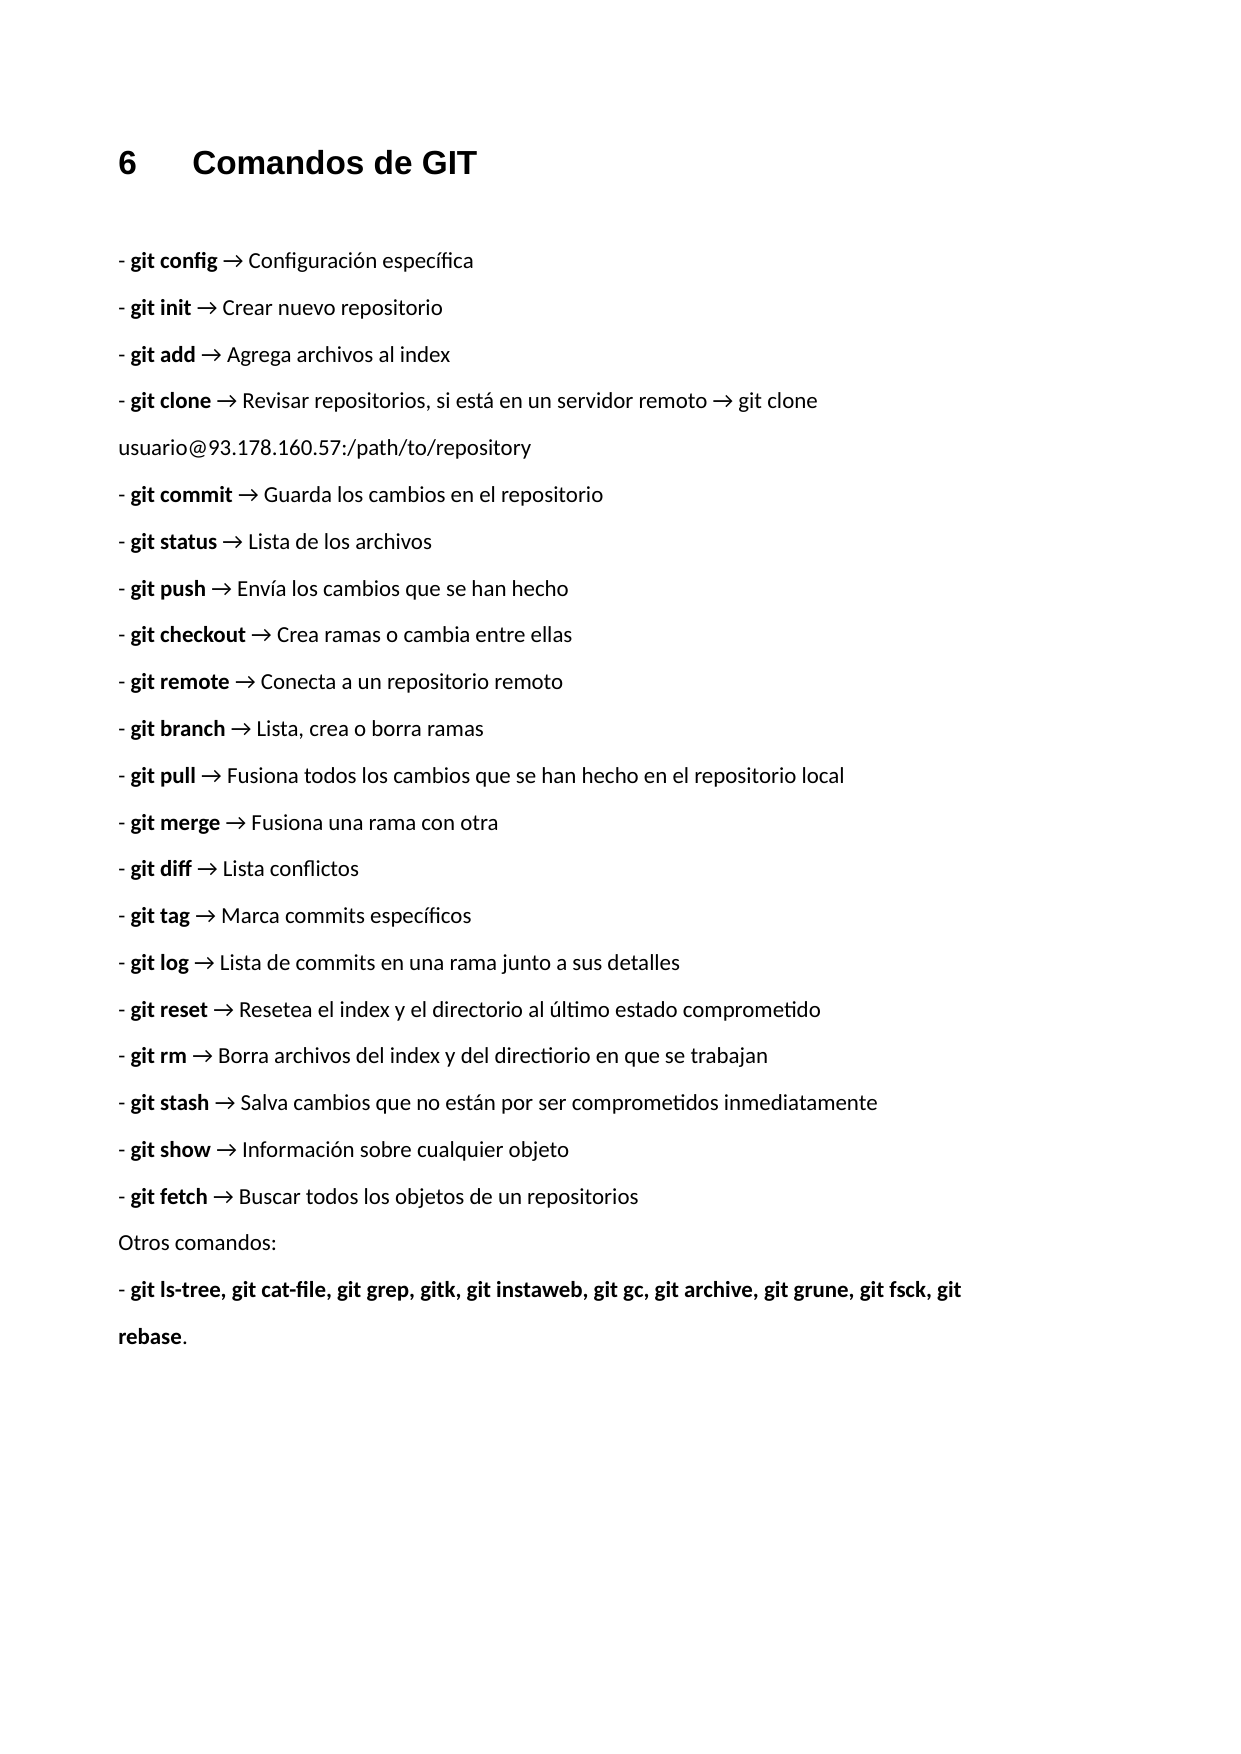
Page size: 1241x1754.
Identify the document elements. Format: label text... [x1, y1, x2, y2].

text - git merge → Fusiona una rama con otra [118, 808, 1122, 836]
text - git config → Configuración específica [118, 246, 1122, 274]
text Otros comandos: [118, 1228, 1122, 1257]
text - git add → Agrega archivos al index [118, 340, 1122, 368]
text - git status → Lista de los archivos [118, 527, 1122, 555]
text - git init → Crear nuevo repositorio [118, 293, 1122, 321]
text - git rm → Borra archivos del index y del directiorio en que se trabajan [118, 1041, 1122, 1069]
text - git stash → Salva cambios que no están por ser comprometidos inmediatamente [118, 1088, 1122, 1116]
subtitle Comandos de GIT [118, 143, 1122, 181]
text - git tag → Marca commits específicos [118, 901, 1122, 929]
text - git show → Información sobre cualquier objeto [118, 1135, 1122, 1163]
text - git commit → Guarda los cambios en el repositorio [118, 480, 1122, 508]
text - git branch → Lista, crea o borra ramas [118, 714, 1122, 742]
text - git log → Lista de commits en una rama junto a sus detalles [118, 948, 1122, 976]
text usuario@93.178.160.57:/path/to/repository [118, 433, 1122, 461]
text - git fetch → Buscar todos los objetos de un repositorios [118, 1182, 1122, 1210]
text - git remote → Conecta a un repositorio remoto [118, 667, 1122, 695]
text - git clone → Revisar repositorios, si está en un servidor remoto → git clone [118, 387, 1122, 415]
text - git ls-tree, git cat-file, git grep, gitk, git instaweb, git gc, git archive, git grune, git fsck, git [118, 1275, 1122, 1303]
text - git checkout → Crea ramas o cambia entre ellas [118, 621, 1122, 648]
text - git push → Envía los cambios que se han hecho [118, 574, 1122, 602]
text rebase. [118, 1322, 1122, 1350]
text - git reset → Resetea el index y el directorio al último estado comprometido [118, 995, 1122, 1023]
text - git diff → Lista conflictos [118, 854, 1122, 882]
text - git pull → Fusiona todos los cambios que se han hecho en el repositorio local [118, 761, 1122, 789]
